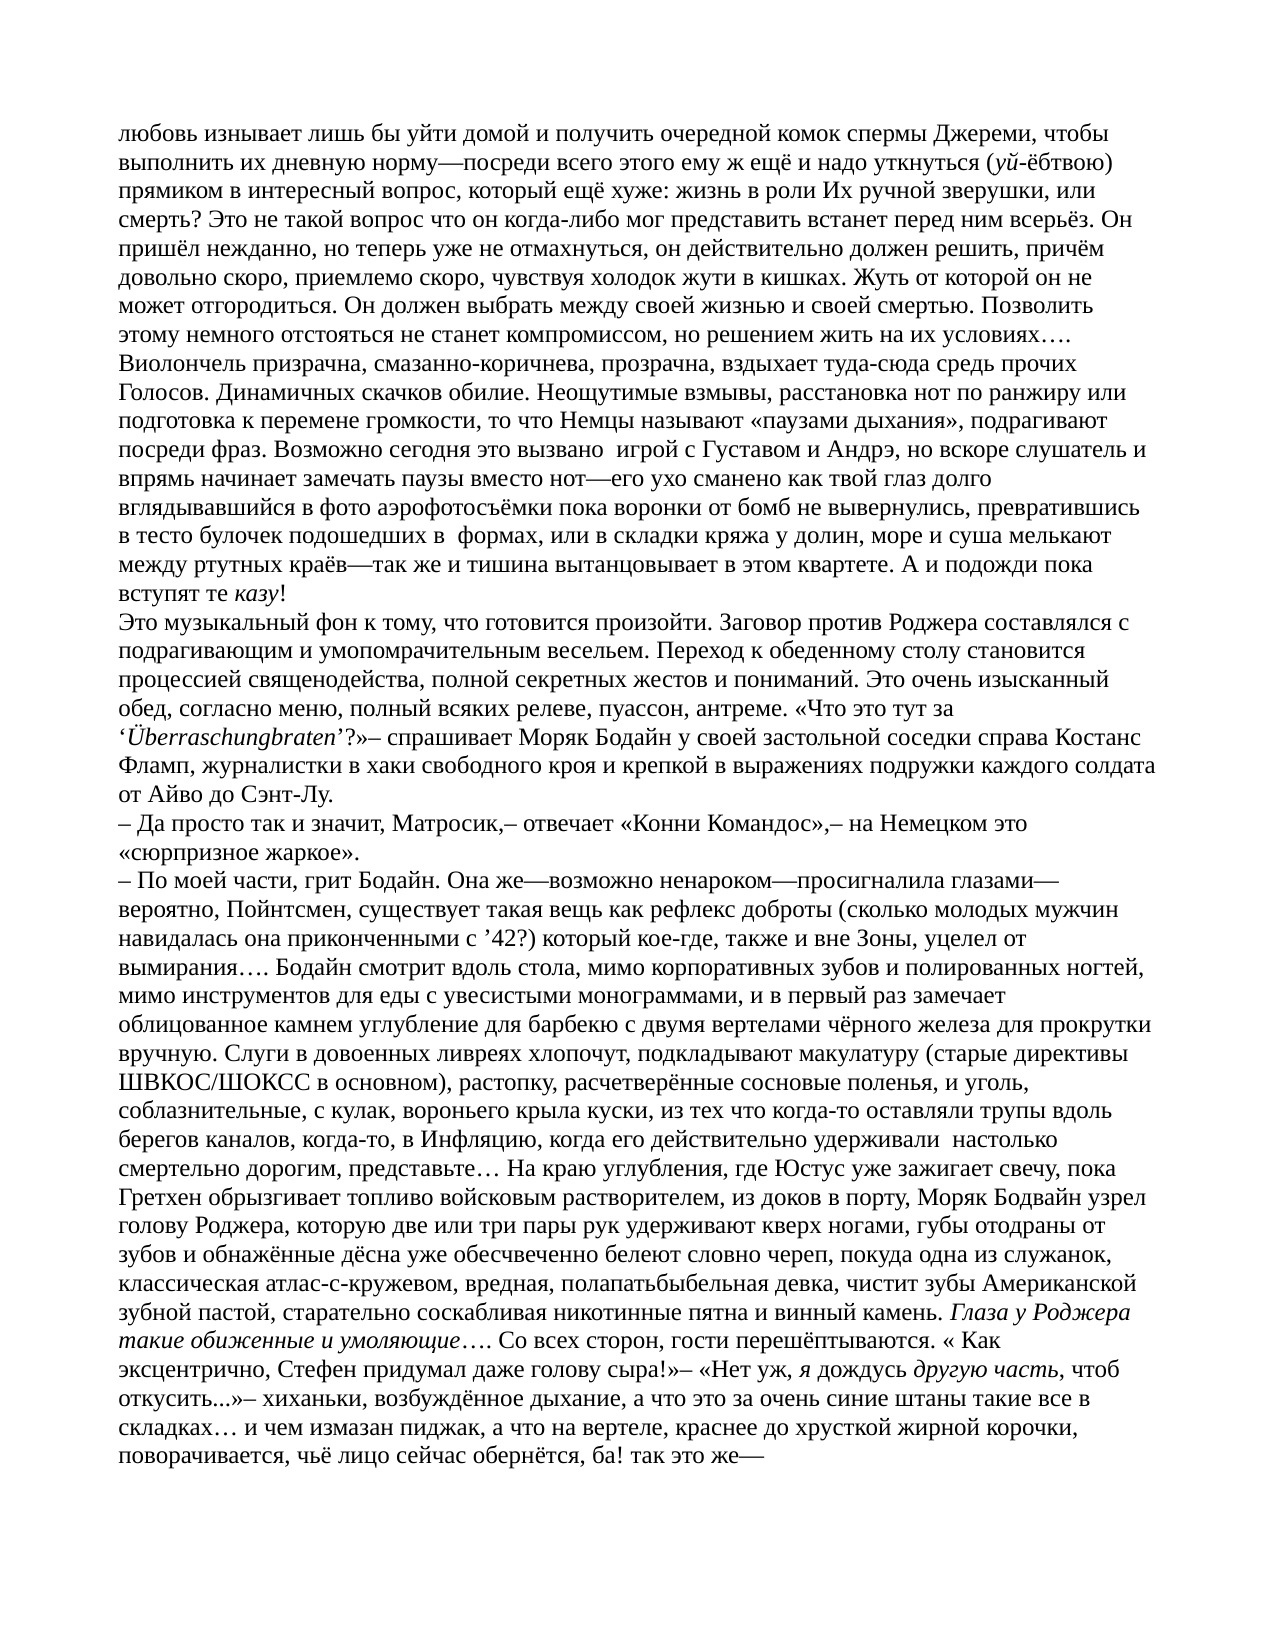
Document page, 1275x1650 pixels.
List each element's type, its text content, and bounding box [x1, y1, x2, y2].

text Это музыкальный фон к тому, что готовится произойти. Заговор против Роджера составлялся с подрагивающим и умопомрачительным весельем. Переход к обеденному столу становится процессией священодейства, полной секретных жестов и пониманий. Это очень изысканный обед, согласно меню, полный всяких релеве, пуассон, антреме. «Что это тут за ‘Überraschungbraten’?»– спрашивает Моряк Бодайн у своей застольной соседки справа Костанс Фламп, журналистки в хаки свободного кроя и крепкой в выражениях подружки каждого солдата от Айво до Сэнт-Лу. [118, 607, 1157, 808]
text любовь изнывает лишь бы уйти домой и получить очередной комок спермы Джереми, чтобы выполнить их дневную норму—посреди всего этого ему ж ещё и надо уткнуться (уй-ёбтвою) прямиком в интересный вопрос, который ещё хуже: жизнь в роли Их ручной зверушки, или смерть? Это не такой вопрос что он когда-либо мог представить встанет перед ним всерьёз. Он пришёл нежданно, но теперь уже не отмахнуться, он действительно должен решить, причём довольно скоро, приемлемо скоро, чувствуя холодок жути в кишках. Жуть от которой он не может отгородиться. Он должен выбрать между своей жизнью и своей смертью. Позволить этому немного отстояться не станет компромиссом, но решением жить на их условиях…. [118, 118, 1157, 348]
text – Да просто так и значит, Матросик,– отвечает «Конни Командос»,– на Немецком это «сюрпризное жаркое». [118, 808, 1157, 866]
text Виолончель призрачна, смазанно-коричнева, прозрачна, вздыхает туда-сюда средь прочих Голосов. Динамичных скачков обилие. Неощутимые взмывы, расстановка нот по ранжиру или подготовка к перемене громкости, то что Немцы называют «паузами дыхания», подрагивают посреди фраз. Возможно сегодня это вызвано игрой с Густавом и Андрэ, но вскоре слушатель и впрямь начинает замечать паузы вместо нот—его ухо сманено как твой глаз долго вглядывавшийся в фото аэрофотосъёмки пока воронки от бомб не вывернулись, превратившись в тесто булочек подошедших в формах, или в складки кряжа у долин, море и суша мелькают между ртутных краёв—так же и тишина вытанцовывает в этом квартете. А и подожди пока вступят те казу! [118, 348, 1157, 607]
text – По моей части, грит Бодайн. Она же—возможно ненароком—просигналила глазами—вероятно, Пойнтсмен, существует такая вещь как рефлекс доброты (сколько молодых мужчин навидалась она приконченными с ’42?) который кое-где, также и вне Зоны, уцелел от вымирания…. Бодайн смотрит вдоль стола, мимо корпоративных зубов и полированных ногтей, мимо инструментов для еды с увесистыми монограммами, и в первый раз замечает облицованное камнем углубление для барбекю с двумя вертелами чёрного железа для прокрутки вручную. Слуги в довоенных ливреях хлопочут, подкладывают макулатуру (старые директивы ШВКОС/ШОКСС в основном), растопку, расчетверённые сосновые поленья, и уголь, соблазнительные, с кулак, вороньего крыла куски, из тех что когда-то оставляли трупы вдоль берегов каналов, когда-то, в Инфляцию, когда его действительно удерживали настолько смертельно дорогим, представьте… На краю углубления, где Юстус уже зажигает свечу, пока Гретхен обрызгивает топливо войсковым растворителем, из доков в порту, Моряк Бодвайн узрел голову Роджера, которую две или три пары рук удерживают кверх ногами, губы отодраны от зубов и обнажённые дёсна уже обесчвеченно белеют словно череп, покуда одна из служанок, классическая атлас-с-кружевом, вредная, полапатьбыбельная девка, чистит зубы Американской зубной пастой, старательно соскабливая никотинные пятна и винный камень. Глаза у Роджера такие обиженные и умоляющие…. Со всех сторон, гости перешёптываются. « Как эксцентрично, Стефен придумал даже голову сыра!»– «Нет уж, я дождусь другую часть, чтоб откусить...»– хиханьки, возбуждённое дыхание, а что это за очень синие штаны такие все в складках… и чем измазан пиджак, а что на вертеле, краснее до хрусткой жирной корочки, поворачивается, чьё лицо сейчас обернётся, ба! так это же— [118, 866, 1157, 1469]
